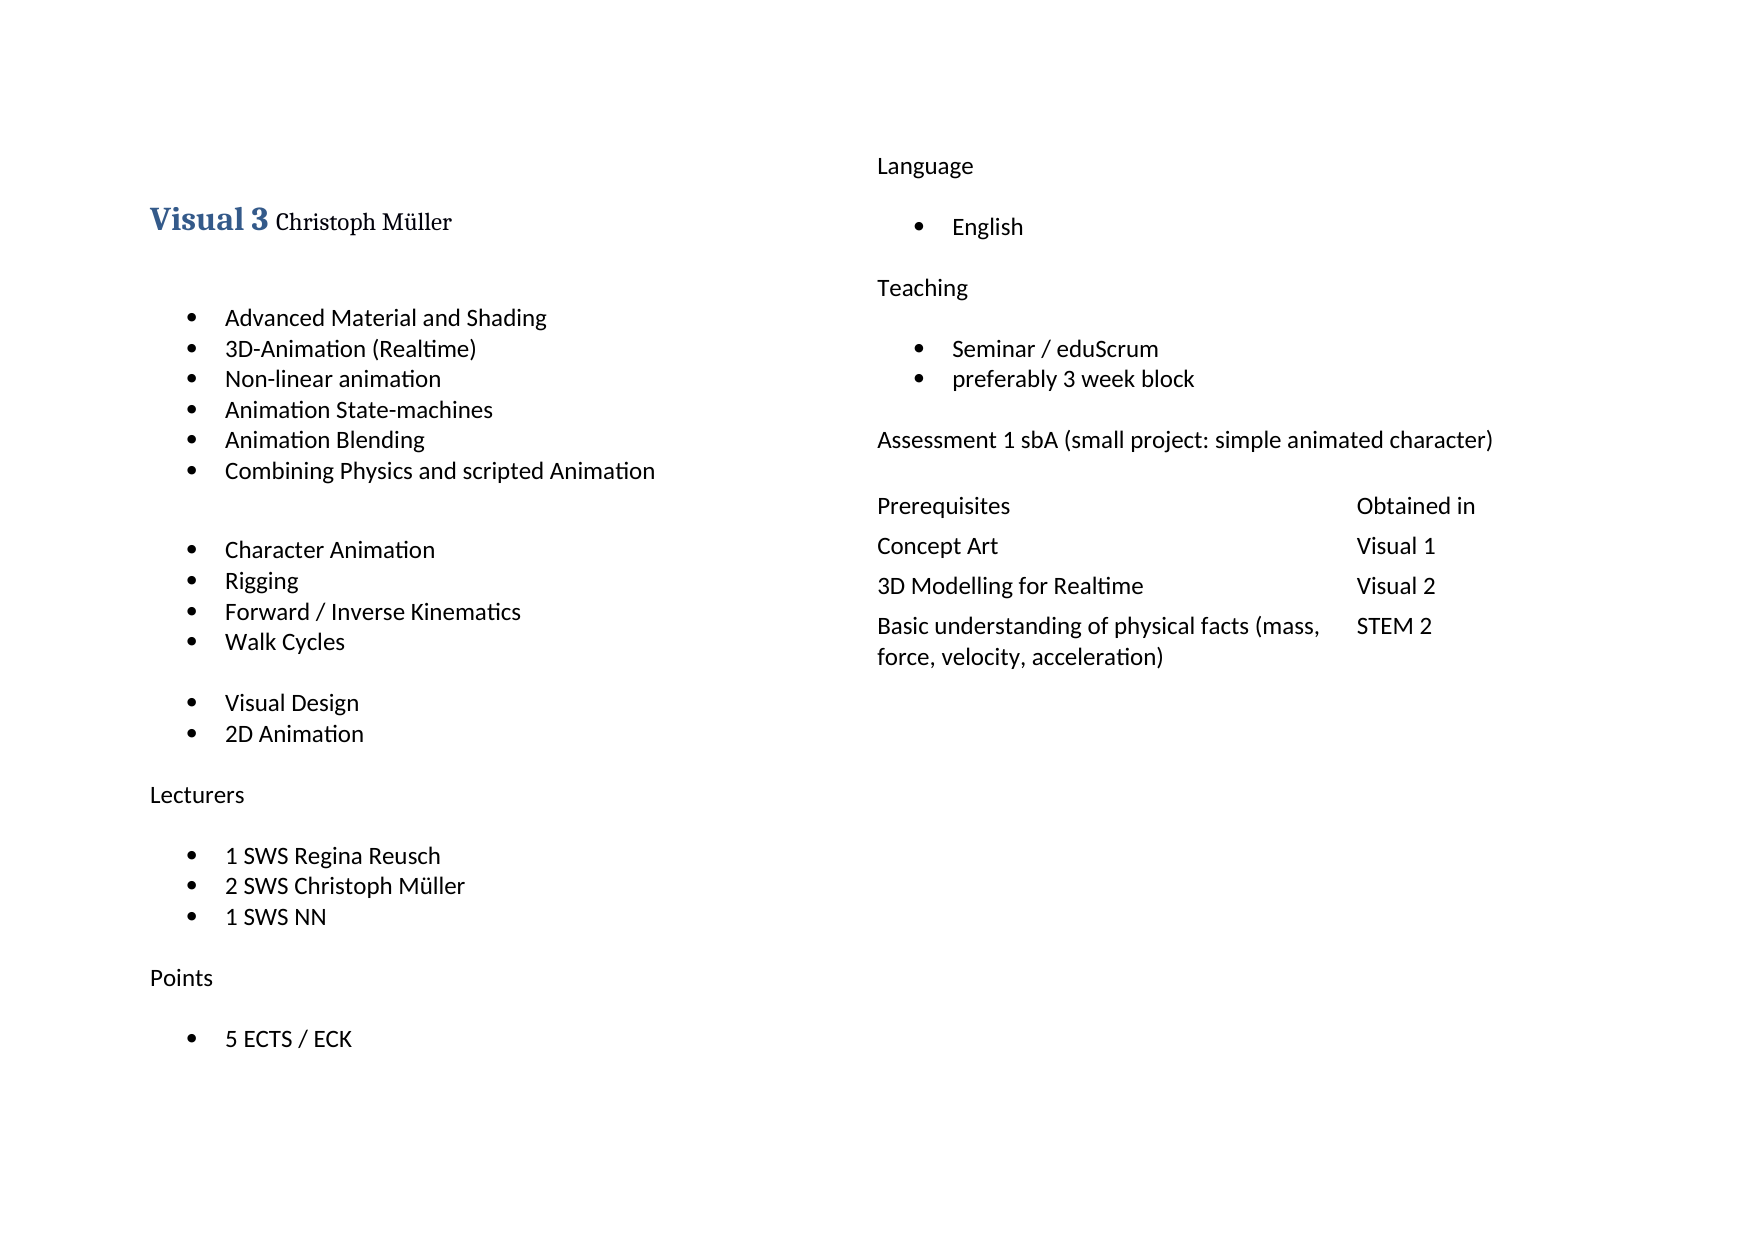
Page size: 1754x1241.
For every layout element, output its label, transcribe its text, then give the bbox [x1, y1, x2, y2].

list Animation State-machines [187, 394, 877, 424]
text Points [150, 962, 877, 992]
list 1 SWS Regina Reusch [187, 840, 877, 870]
subtitle Visual 3 Christoph Müller [150, 200, 877, 238]
list 5 ECTS / ECK [187, 1023, 877, 1053]
table_header Prerequisites [877, 486, 1352, 526]
table_header Obtained in [1352, 486, 1754, 526]
list Forward / Inverse Kinematics [187, 596, 877, 626]
list Visual Design [187, 687, 877, 718]
list Rigging [187, 565, 877, 596]
list Advanced Material and Shading [187, 302, 877, 333]
list 3D-Animation (Realtime) [187, 333, 877, 363]
list 1 SWS NN [187, 901, 877, 931]
list Seminar / eduScrum [914, 333, 1604, 364]
list Animation Blending [187, 424, 877, 455]
list 2D Animation [187, 718, 877, 748]
table_cell 3D Modelling for Realtime [877, 566, 1352, 605]
text Assessment 1 sbA (small project: simple animated character) [877, 425, 1604, 455]
table_cell Basic understanding of physical facts (mass, force, velocity, acceleration) [877, 605, 1352, 676]
list Non-linear animation [187, 363, 877, 394]
list Character Animation [187, 534, 877, 565]
text Lecturers [150, 779, 877, 809]
table_cell Concept Art [877, 526, 1352, 566]
list Combining Physics and scripted Animation [187, 455, 877, 485]
list 2 SWS Christoph Müller [187, 870, 877, 901]
text Teaching [877, 272, 1604, 303]
list Walk Cycles [187, 626, 877, 657]
list preferably 3 week block [914, 364, 1604, 394]
table_cell STEM 2 [1352, 605, 1754, 676]
list English [914, 211, 1604, 242]
text Language [877, 150, 1604, 181]
table_cell Visual 1 [1352, 526, 1754, 566]
table_cell Visual 2 [1352, 566, 1754, 605]
